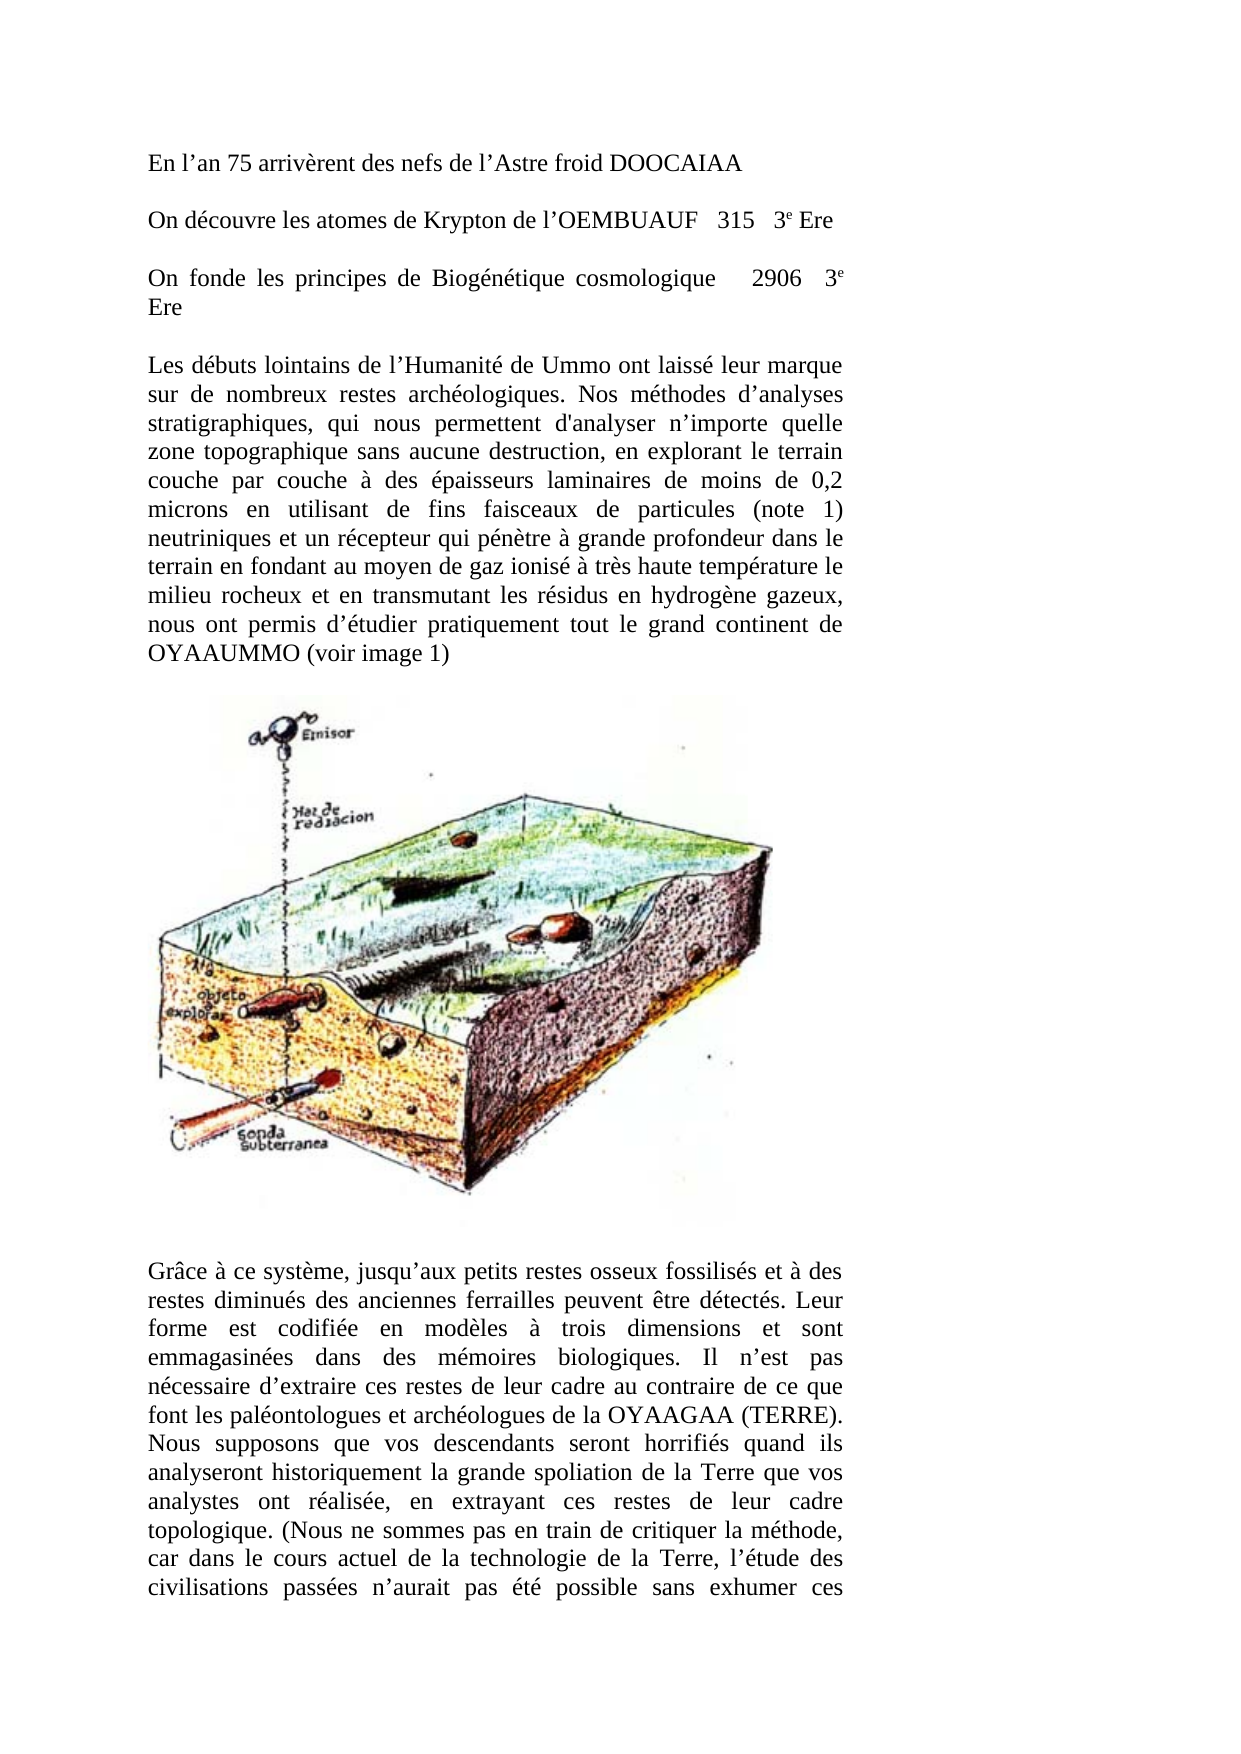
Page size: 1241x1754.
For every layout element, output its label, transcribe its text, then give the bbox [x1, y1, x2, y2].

text On découvre les atomes de Krypton de l’OEMBUAUF 315 3e Ere [148, 206, 844, 234]
text On fonde les principes de Biogénétique cosmologique 2906 3e Ere [148, 263, 844, 321]
text Les débuts lointains de l’Humanité de Ummo ont laissé leur marque sur de nombreux restes archéologiques. Nos méthodes d’analyses stratigraphiques, qui nous permettent d'analyser n’importe quelle zone topographique sans aucune destruction, en explorant le terrain couche par couche à des épaisseurs laminaires de moins de 0,2 microns en utilisant de fins faisceaux de particules (note 1) neutriniques et un récepteur qui pénètre à grande profondeur dans le terrain en fondant au moyen de gaz ionisé à très haute température le milieu rocheux et en transmutant les résidus en hydrogène gazeux, nous ont permis d’étudier pratiquement tout le grand continent de OYAAUMMO (voir image 1) [148, 350, 844, 666]
text En l’an 75 arrivèrent des nefs de l’Astre froid DOOCAIAA [148, 148, 844, 176]
text Grâce à ce système, jusqu’aux petits restes osseux fossilisés et à des restes diminués des anciennes ferrailles peuvent être détectés. Leur forme est codifiée en modèles à trois dimensions et sont emmagasinées dans des mémoires biologiques. Il n’est pas nécessaire d’extraire ces restes de leur cadre au contraire de ce que font les paléontologues et archéologues de la OYAAGAA (TERRE). Nous supposons que vos descendants seront horrifiés quand ils analyseront historiquement la grande spoliation de la Terre que vos analystes ont réalisée, en extrayant ces restes de leur cadre topologique. (Nous ne sommes pas en train de critiquer la méthode, car dans le cours actuel de la technologie de la Terre, l’étude des civilisations passées n’aurait pas été possible sans exhumer ces [148, 1256, 844, 1601]
picture [147, 695, 773, 1227]
